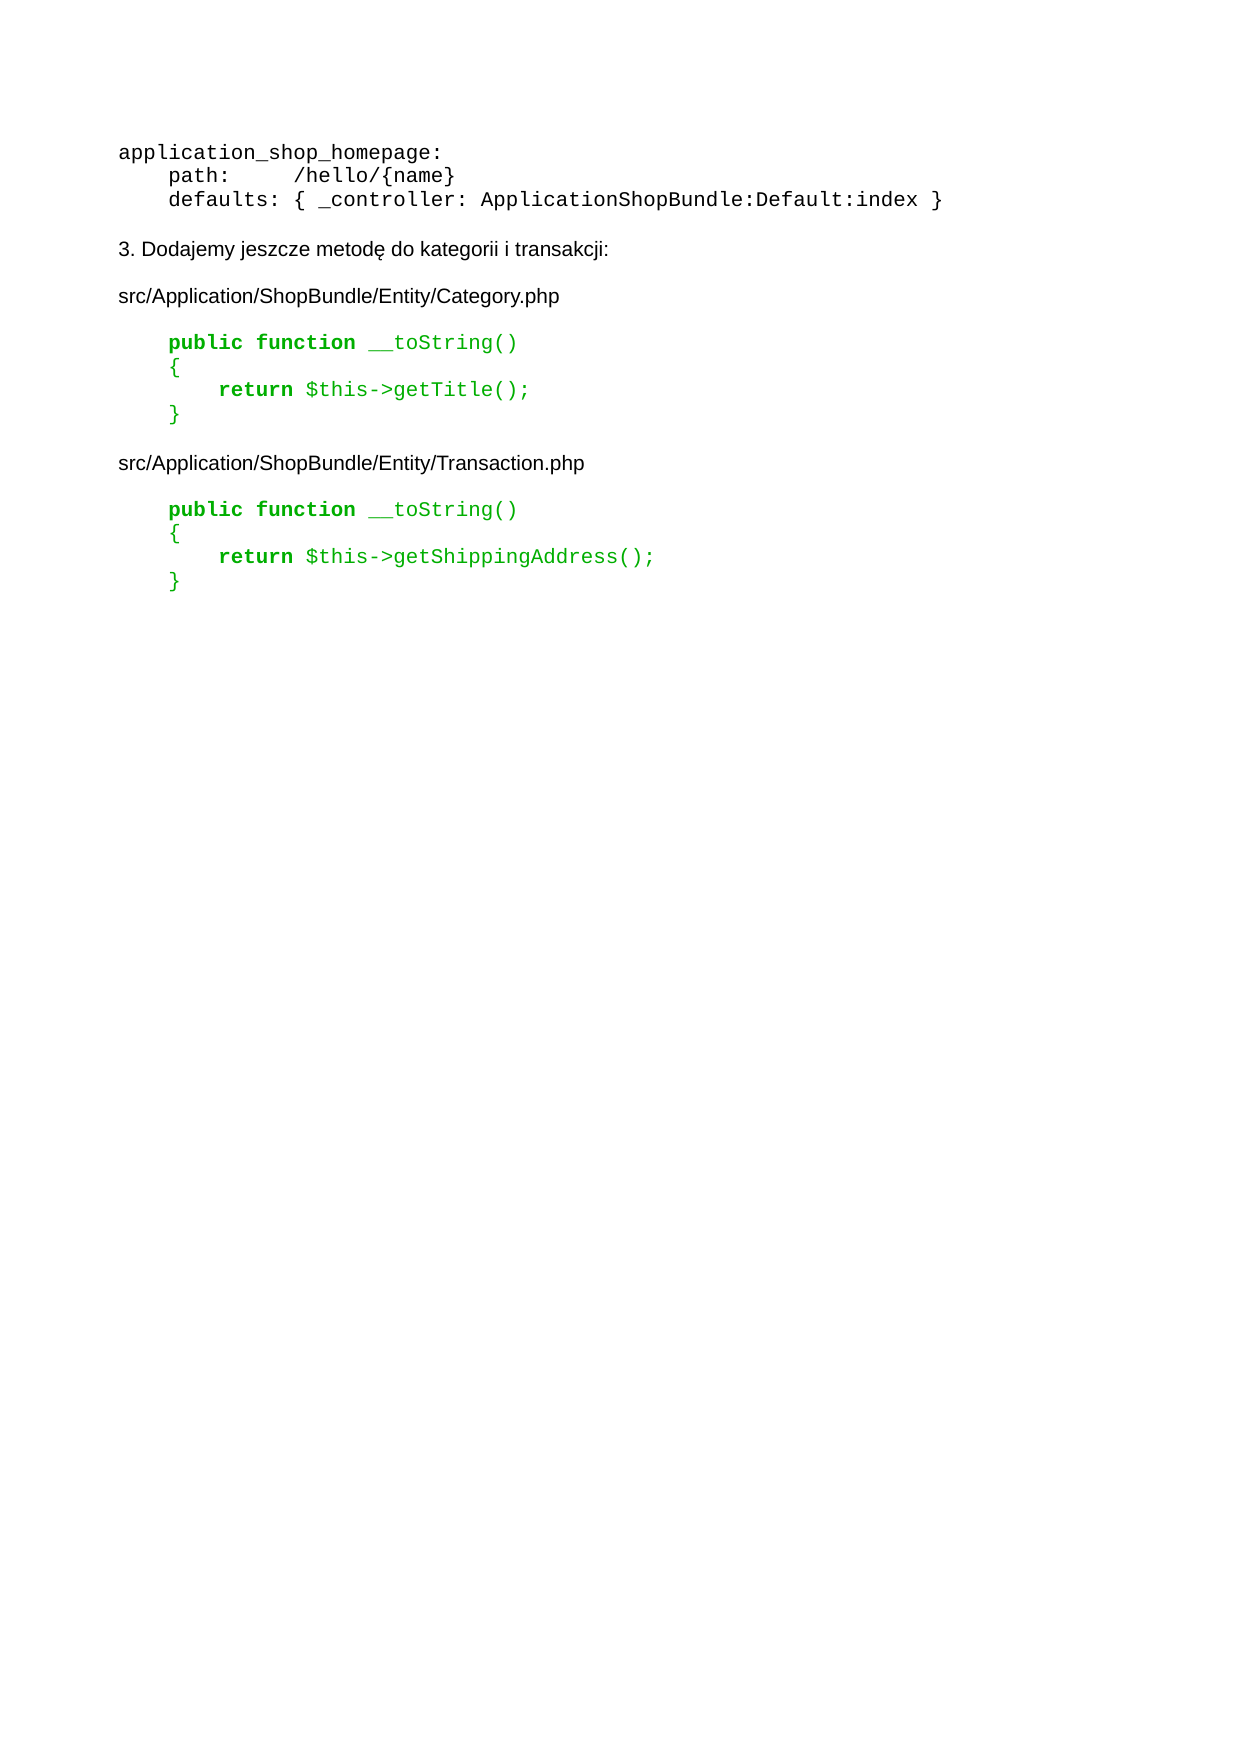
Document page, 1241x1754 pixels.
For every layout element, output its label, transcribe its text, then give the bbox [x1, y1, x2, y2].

text return $this->getTitle(); [118, 379, 1122, 403]
text src/Application/ShopBundle/Entity/Category.php [118, 284, 1122, 308]
text src/Application/ShopBundle/Entity/Transaction.php [118, 451, 1122, 475]
text } [118, 403, 1122, 427]
text defaults: { _controller: ApplicationShopBundle:Default:index } [118, 189, 1122, 213]
text public function __toString() [118, 499, 1122, 522]
text 3. Dodajemy jeszcze metodę do kategorii i transakcji: [118, 236, 1122, 260]
text { [118, 356, 1122, 379]
text { [118, 522, 1122, 546]
text return $this->getShippingAddress(); [118, 546, 1122, 569]
text application_shop_homepage: [118, 142, 1122, 165]
text public function __toString() [118, 332, 1122, 356]
text } [118, 569, 1122, 593]
text path: /hello/{name} [118, 165, 1122, 189]
